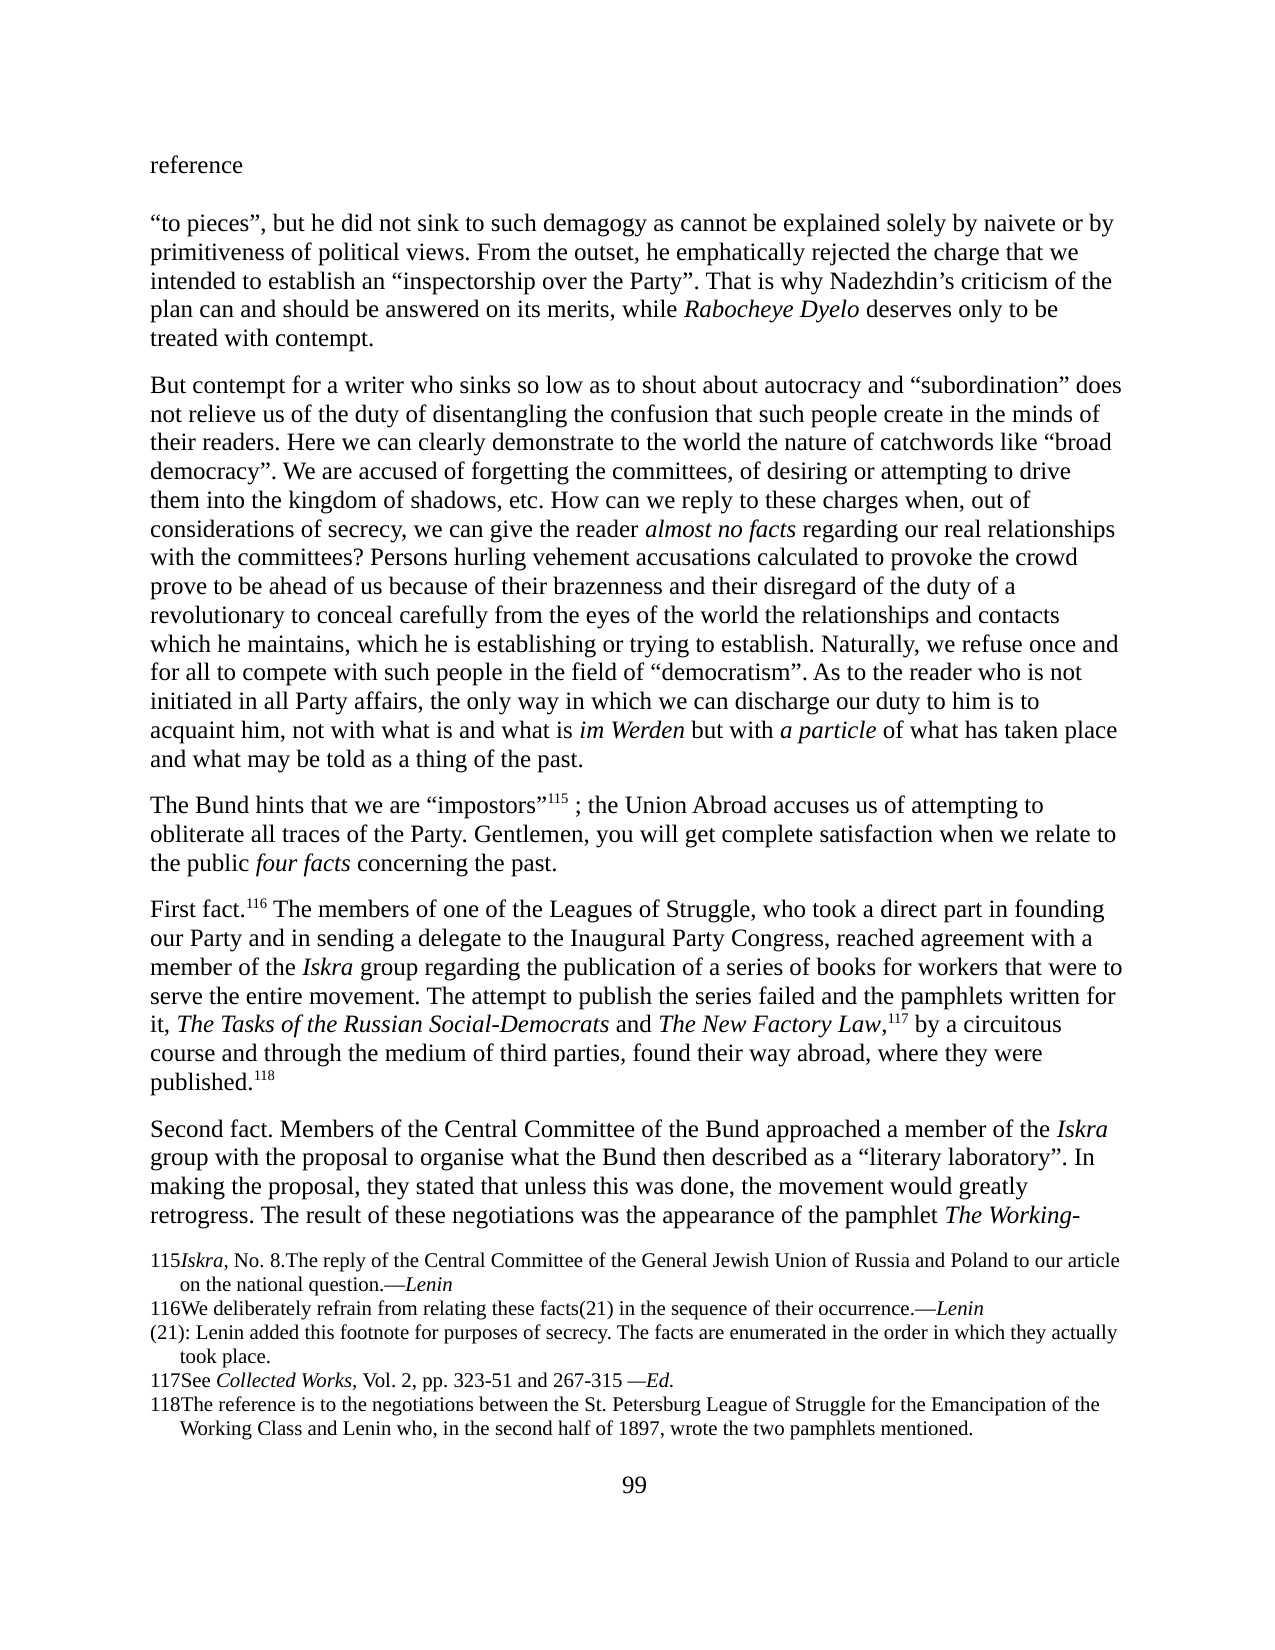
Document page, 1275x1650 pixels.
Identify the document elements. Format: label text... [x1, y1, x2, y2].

text The Bund hints that we are “impostors” ; the Union Abroad accuses us of attempting to obliterate all traces of the Party. Gentlemen, you will get complete satisfaction when we relate to the public four facts concerning the past. [150, 790, 1125, 877]
text But contempt for a writer who sinks so low as to shout about autocracy and “subordination” does not relieve us of the duty of disentangling the confusion that such people create in the minds of their readers. Here we can clearly demonstrate to the world the nature of catchwords like “broad democracy”. We are accused of forgetting the committees, of desiring or attempting to drive them into the kingdom of shadows, etc. How can we reply to these charges when, out of considerations of secrecy, we can give the reader almost no facts regarding our real relationships with the committees? Persons hurling vehement accusations calculated to provoke the crowd prove to be ahead of us because of their brazenness and their disregard of the duty of a revolutionary to conceal carefully from the eyes of the world the relationships and contacts which he maintains, which he is establishing or trying to establish. Naturally, we refuse once and for all to compete with such people in the field of “democratism”. As to the reader who is not initiated in all Party affairs, the only way in which we can discharge our duty to him is to acquaint him, not with what is and what is im Werden but with a particle of what has taken place and what may be told as a thing of the past. [150, 370, 1125, 772]
text Iskra, No. 8.The reply of the Central Committee of the General Jewish Union of Russia and Poland to our article on the national question.—Lenin [150, 1247, 1125, 1296]
text We deliberately refrain from relating these facts(21) in the sequence of their occurrence.—Lenin [150, 1296, 1125, 1320]
text See Collected Works, Vol. 2, pp. 323-51 and 267-315 —Ed. [150, 1368, 1125, 1392]
text Second fact. Members of the Central Committee of the Bund approached a member of the Iskra group with the proposal to organise what the Bund then described as a “literary laboratory”. In making the proposal, they stated that unless this was done, the movement would greatly retrogress. The result of these negotiations was the appearance of the pamphlet The Working- [150, 1114, 1125, 1229]
text “to pieces”, but he did not sink to such demagogy as cannot be explained solely by naivete or by primitiveness of political views. From the outset, he emphatically rejected the charge that we intended to establish an “inspectorship over the Party”. That is why Nadezhdin’s criticism of the plan can and should be answered on its merits, while Rabocheye Dyelo deserves only to be treated with contempt. [150, 208, 1125, 352]
text The reference is to the negotiations between the St. Petersburg League of Struggle for the Emancipation of the Working Class and Lenin who, in the second half of 1897, wrote the two pamphlets mentioned. [150, 1392, 1125, 1440]
text (21): Lenin added this footnote for purposes of secrecy. The facts are enumerated in the order in which they actually took place. [150, 1320, 1125, 1368]
text First fact. The members of one of the Leagues of Struggle, who took a direct part in founding our Party and in sending a delegate to the Inaugural Party Congress, reached agreement with a member of the Iskra group regarding the publication of a series of books for workers that were to serve the entire movement. The attempt to publish the series failed and the pamphlets written for it, The Tasks of the Russian Social-Democrats and The New Factory Law, by a circuitous course and through the medium of third parties, found their way abroad, where they were published. [150, 894, 1125, 1096]
